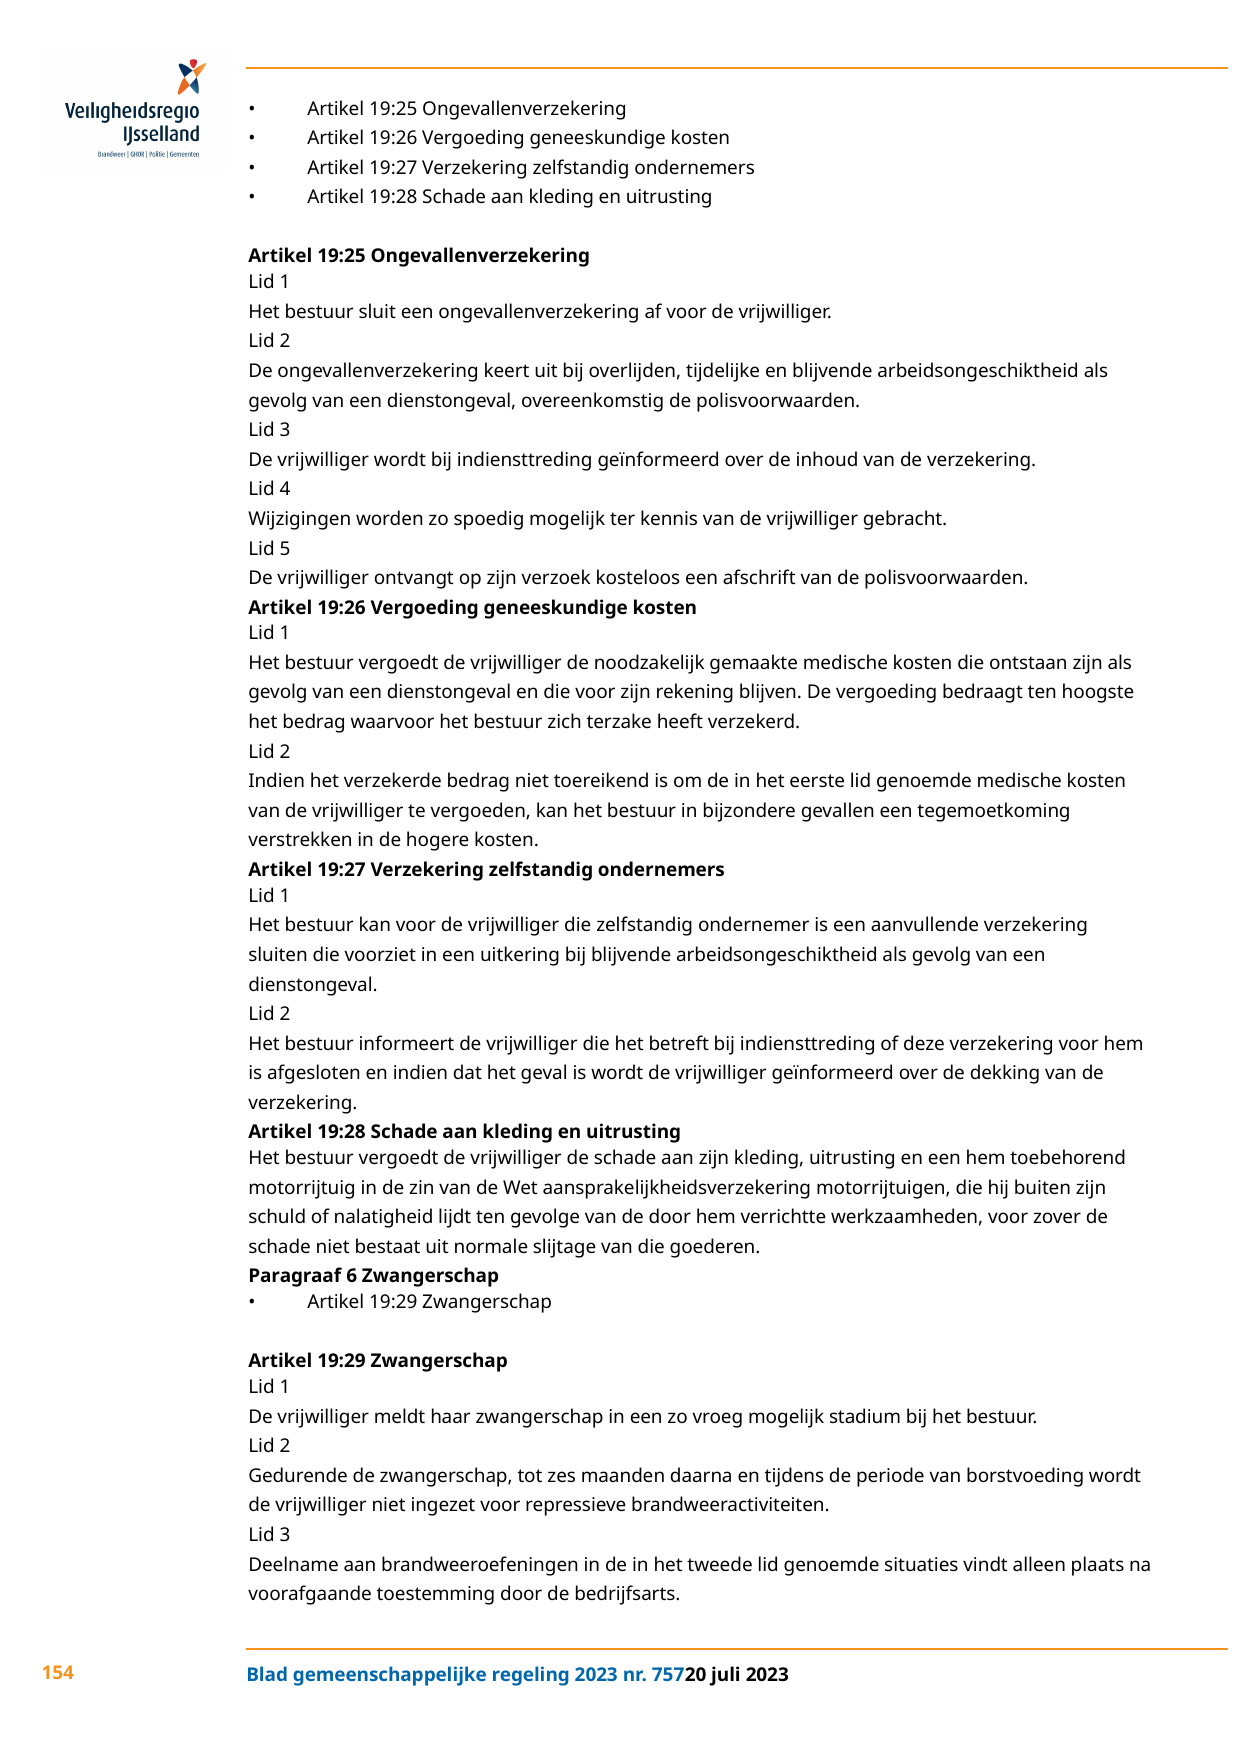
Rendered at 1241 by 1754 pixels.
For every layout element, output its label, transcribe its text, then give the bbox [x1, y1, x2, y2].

text Lid 1 [248, 619, 1152, 645]
list Artikel 19:28 Schade aan kleding en uitrusting [248, 183, 1152, 209]
text Lid 5 [248, 535, 1152, 560]
text Lid 2 [248, 1000, 1152, 1026]
text Het bestuur sluit een ongevallenverzekering af voor de vrijwilliger. [248, 298, 1152, 324]
text Lid 2 [248, 1432, 1152, 1458]
list Artikel 19:25 Ongevallenverzekering [248, 95, 1152, 121]
text De ongevallenverzekering keert uit bij overlijden, tijdelijke en blijvende arbeidsongeschiktheid als gevolg van een dienstongeval, overeenkomstig de polisvoorwaarden. [248, 357, 1152, 412]
text Lid 1 [248, 1373, 1152, 1399]
text Lid 2 [248, 328, 1152, 353]
text Deelname aan brandweeroefeningen in de in het tweede lid genoemde situaties vindt alleen plaats na voorafgaande toestemming door de bedrijfsarts. [248, 1551, 1152, 1606]
text Wijzigingen worden zo spoedig mogelijk ter kennis van de vrijwilliger gebracht. [248, 505, 1152, 531]
text Lid 3 [248, 1521, 1152, 1547]
text Lid 1 [248, 882, 1152, 908]
list Artikel 19:27 Verzekering zelfstandig ondernemers [248, 154, 1152, 180]
text Het bestuur kan voor de vrijwilliger die zelfstandig ondernemer is een aanvullende verzekering sluiten die voorziet in een uitkering bij blijvende arbeidsongeschiktheid als gevolg van een dienstongeval. [248, 912, 1152, 996]
text Lid 4 [248, 476, 1152, 501]
text Paragraaf 6 Zwangerschap [248, 1263, 1152, 1288]
text Lid 3 [248, 416, 1152, 442]
text Het bestuur vergoedt de vrijwilliger de noodzakelijk gemaakte medische kosten die ontstaan zijn als gevolg van een dienstongeval en die voor zijn rekening blijven. De vergoeding bedraagt ten hoogste het bedrag waarvoor het bestuur zich terzake heeft verzekerd. [248, 649, 1152, 734]
list Artikel 19:29 Zwangerschap [248, 1288, 1152, 1314]
text Artikel 19:28 Schade aan kleding en uitrusting [248, 1119, 1152, 1144]
text Het bestuur informeert de vrijwilliger die het betreft bij indiensttreding of deze verzekering voor hem is afgesloten en indien dat het geval is wordt de vrijwilliger geïnformeerd over de dekking van de verzekering. [248, 1030, 1152, 1115]
text Artikel 19:27 Verzekering zelfstandig ondernemers [248, 856, 1152, 882]
text De vrijwilliger meldt haar zwangerschap in een zo vroeg mogelijk stadium bij het bestuur. [248, 1403, 1152, 1429]
list Artikel 19:26 Vergoeding geneeskundige kosten [248, 124, 1152, 150]
text Artikel 19:25 Ongevallenverzekering [248, 243, 1152, 268]
text De vrijwilliger ontvangt op zijn verzoek kosteloos een afschrift van de polisvoorwaarden. [248, 564, 1152, 590]
text Lid 1 [248, 268, 1152, 294]
text Artikel 19:29 Zwangerschap [248, 1348, 1152, 1373]
text De vrijwilliger wordt bij indiensttreding geïnformeerd over de inhoud van de verzekering. [248, 446, 1152, 472]
text Artikel 19:26 Vergoeding geneeskundige kosten [248, 594, 1152, 619]
text Lid 2 [248, 738, 1152, 764]
picture [41, 47, 231, 172]
text Indien het verzekerde bedrag niet toereikend is om de in het eerste lid genoemde medische kosten van de vrijwilliger te vergoeden, kan het bestuur in bijzondere gevallen een tegemoetkoming verstrekken in de hogere kosten. [248, 767, 1152, 852]
text Gedurende de zwangerschap, tot zes maanden daarna en tijdens de periode van borstvoeding wordt de vrijwilliger niet ingezet voor repressieve brandweeractiviteiten. [248, 1462, 1152, 1517]
text Het bestuur vergoedt de vrijwilliger de schade aan zijn kleding, uitrusting en een hem toebehorend motorrijtuig in de zin van de Wet aansprakelijkheidsverzekering motorrijtuigen, die hij buiten zijn schuld of nalatigheid lijdt ten gevolge van de door hem verrichtte werkzaamheden, voor zover de schade niet bestaat uit normale slijtage van die goederen. [248, 1144, 1152, 1259]
